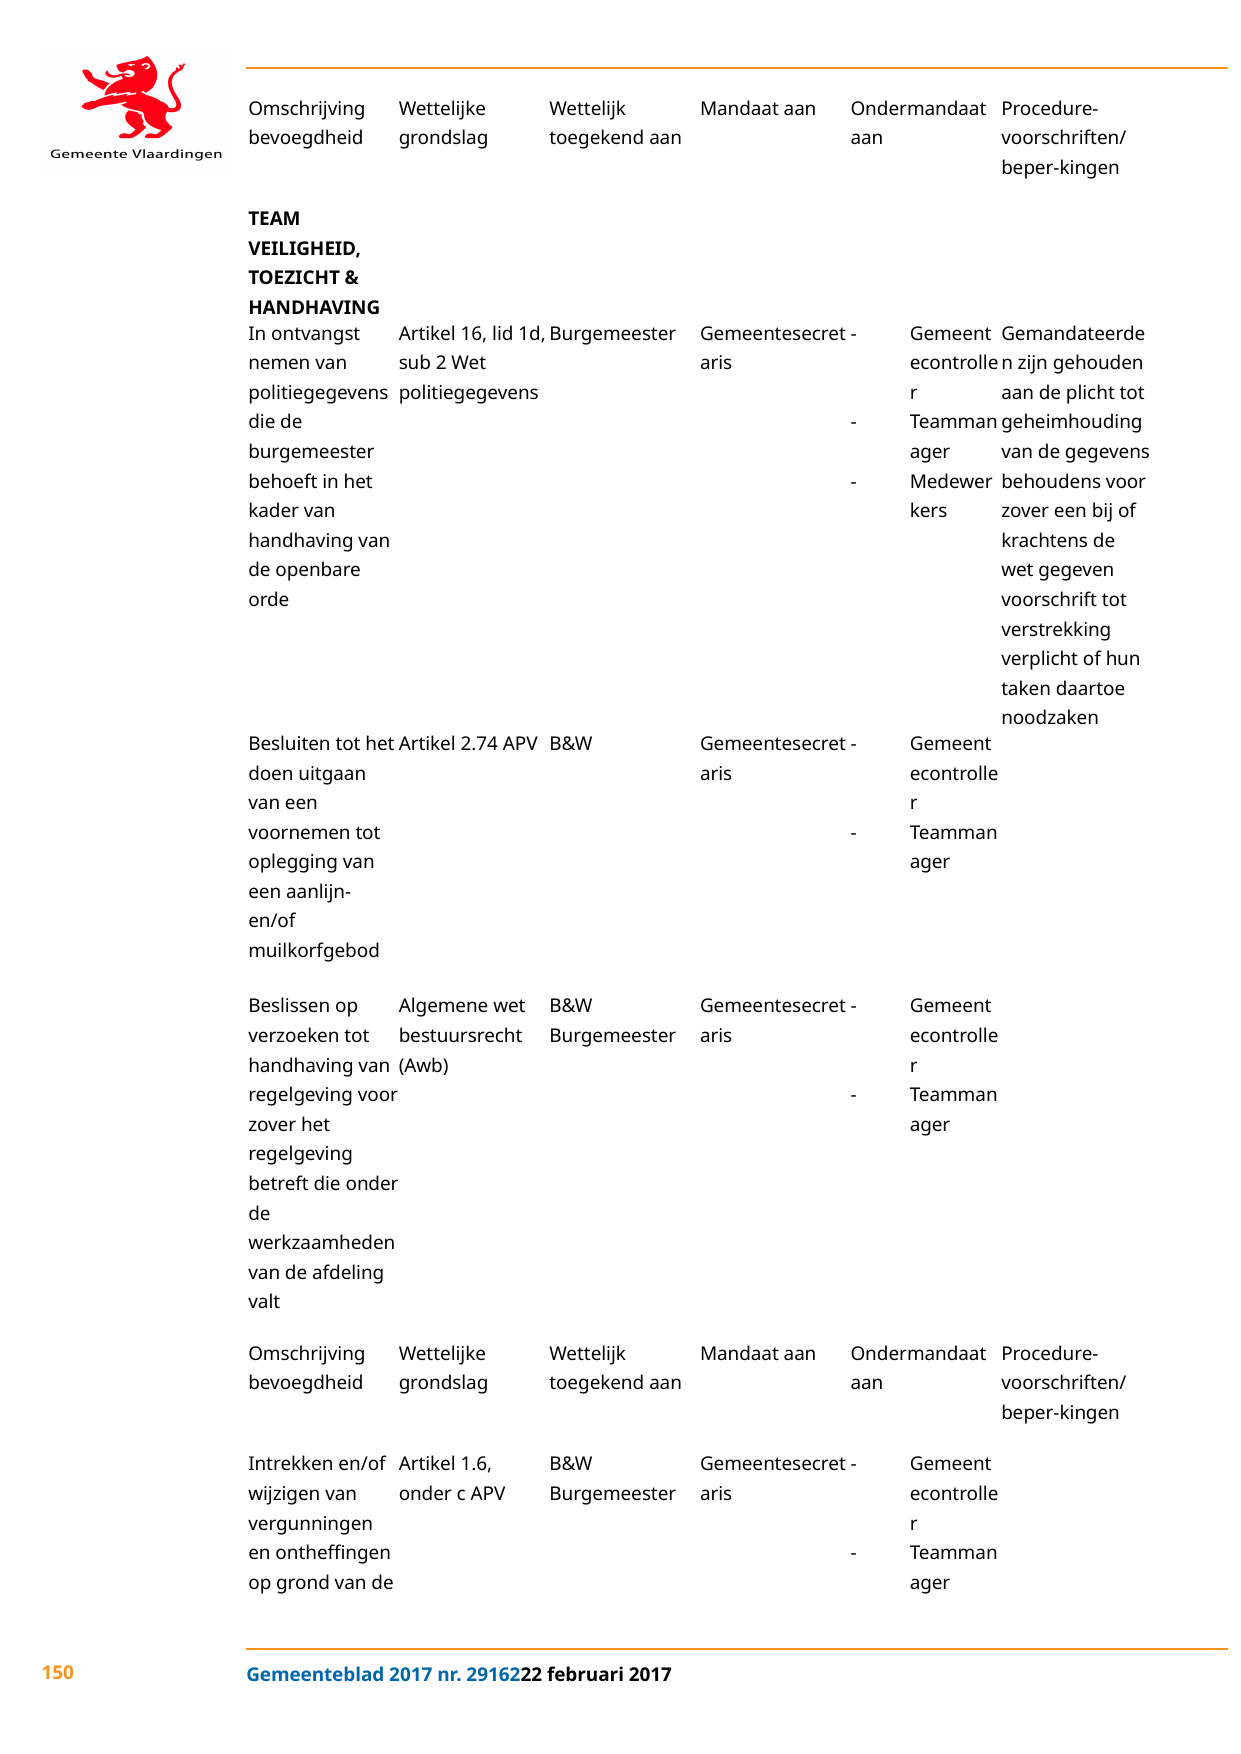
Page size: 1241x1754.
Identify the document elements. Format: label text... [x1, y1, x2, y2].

table_header Mandaat aan [700, 95, 850, 180]
table_cell Wettelijk toegekend aan [549, 1340, 700, 1425]
table_cell [248, 1425, 398, 1451]
table_cell [248, 1314, 398, 1340]
table_cell [549, 1314, 700, 1340]
table_cell Artikel 16, lid 1d, sub 2 Wet politiegegevens [399, 320, 549, 730]
table_cell [549, 1425, 700, 1451]
table_cell Gemeentesecretaris [700, 993, 850, 1314]
table_cell Ondermandaat aan [850, 1340, 1001, 1425]
picture [41, 47, 231, 172]
table_cell [399, 1425, 549, 1451]
table_cell Gemeentecontroller Teammanager [850, 730, 1001, 993]
table_cell [850, 180, 1001, 205]
table_cell [700, 180, 850, 205]
table_cell [1001, 1425, 1152, 1451]
table_cell [1001, 205, 1152, 320]
table_cell [700, 1314, 850, 1340]
table_cell [248, 180, 398, 205]
table_cell Gemeentecontroller Teammanager [850, 993, 1001, 1314]
table_cell [399, 205, 549, 320]
table_cell [399, 1314, 549, 1340]
table_cell [850, 1314, 1001, 1340]
table_cell [1001, 1314, 1152, 1340]
table_cell B&W Burgemeester [549, 1451, 700, 1594]
table_cell Omschrijving bevoegdheid [248, 1340, 398, 1425]
table_cell Intrekken en/of wijzigen van vergunningen en ontheffingen op grond van de [248, 1451, 398, 1594]
table_cell [850, 205, 1001, 320]
table_cell Mandaat aan [700, 1340, 850, 1425]
table_cell Artikel 1.6, onder c APV [399, 1451, 549, 1594]
table_header Procedure-voorschriften/beper-kingen [1001, 95, 1152, 180]
table_cell Beslissen op verzoeken tot handhaving van regelgeving voor zover het regelgeving betreft die onder de werkzaamheden van de afdeling valt [248, 993, 398, 1314]
table_cell Gemeentesecretaris [700, 320, 850, 730]
table_header Wettelijke grondslag [399, 95, 549, 180]
table_cell Gemeentecontroller Teammanager Medewerkers [850, 320, 1001, 730]
table_cell Algemene wet bestuursrecht (Awb) [399, 993, 549, 1314]
table_cell Burgemeester [549, 320, 700, 730]
table_cell [399, 180, 549, 205]
table_cell [850, 1425, 1001, 1451]
table_cell Gemeentecontroller Teammanager [850, 1451, 1001, 1594]
table_cell [1001, 730, 1152, 993]
table_cell TEAM VEILIGHEID, TOEZICHT & HANDHAVING [248, 205, 398, 320]
table_cell In ontvangst nemen van politiegegevens die de burgemeester behoeft in het kader van handhaving van de openbare orde [248, 320, 398, 730]
table_cell [1001, 1451, 1152, 1594]
table_cell [1001, 993, 1152, 1314]
table_cell Besluiten tot het doen uitgaan van een voornemen tot oplegging van een aanlijn- en/of muilkorfgebod [248, 730, 398, 993]
table_cell Artikel 2.74 APV [399, 730, 549, 993]
table_cell Procedure-voorschriften/beper-kingen [1001, 1340, 1152, 1425]
table_cell [700, 1425, 850, 1451]
table_cell Gemeentesecretaris [700, 730, 850, 993]
table_cell Gemeentesecretaris [700, 1451, 850, 1594]
table_header Ondermandaat aan [850, 95, 1001, 180]
table_cell Wettelijke grondslag [399, 1340, 549, 1425]
table_cell B&W [549, 730, 700, 993]
table_cell [1001, 180, 1152, 205]
table_cell [700, 205, 850, 320]
table_cell [549, 180, 700, 205]
table_cell Gemandateerden zijn gehouden aan de plicht tot geheimhouding van de gegevens behoudens voor zover een bij of krachtens de wet gegeven voorschrift tot verstrekking verplicht of hun taken daartoe noodzaken [1001, 320, 1152, 730]
table_header Omschrijving bevoegdheid [248, 95, 398, 180]
table_cell [549, 205, 700, 320]
table_header Wettelijk toegekend aan [549, 95, 700, 180]
table_cell B&W Burgemeester [549, 993, 700, 1314]
